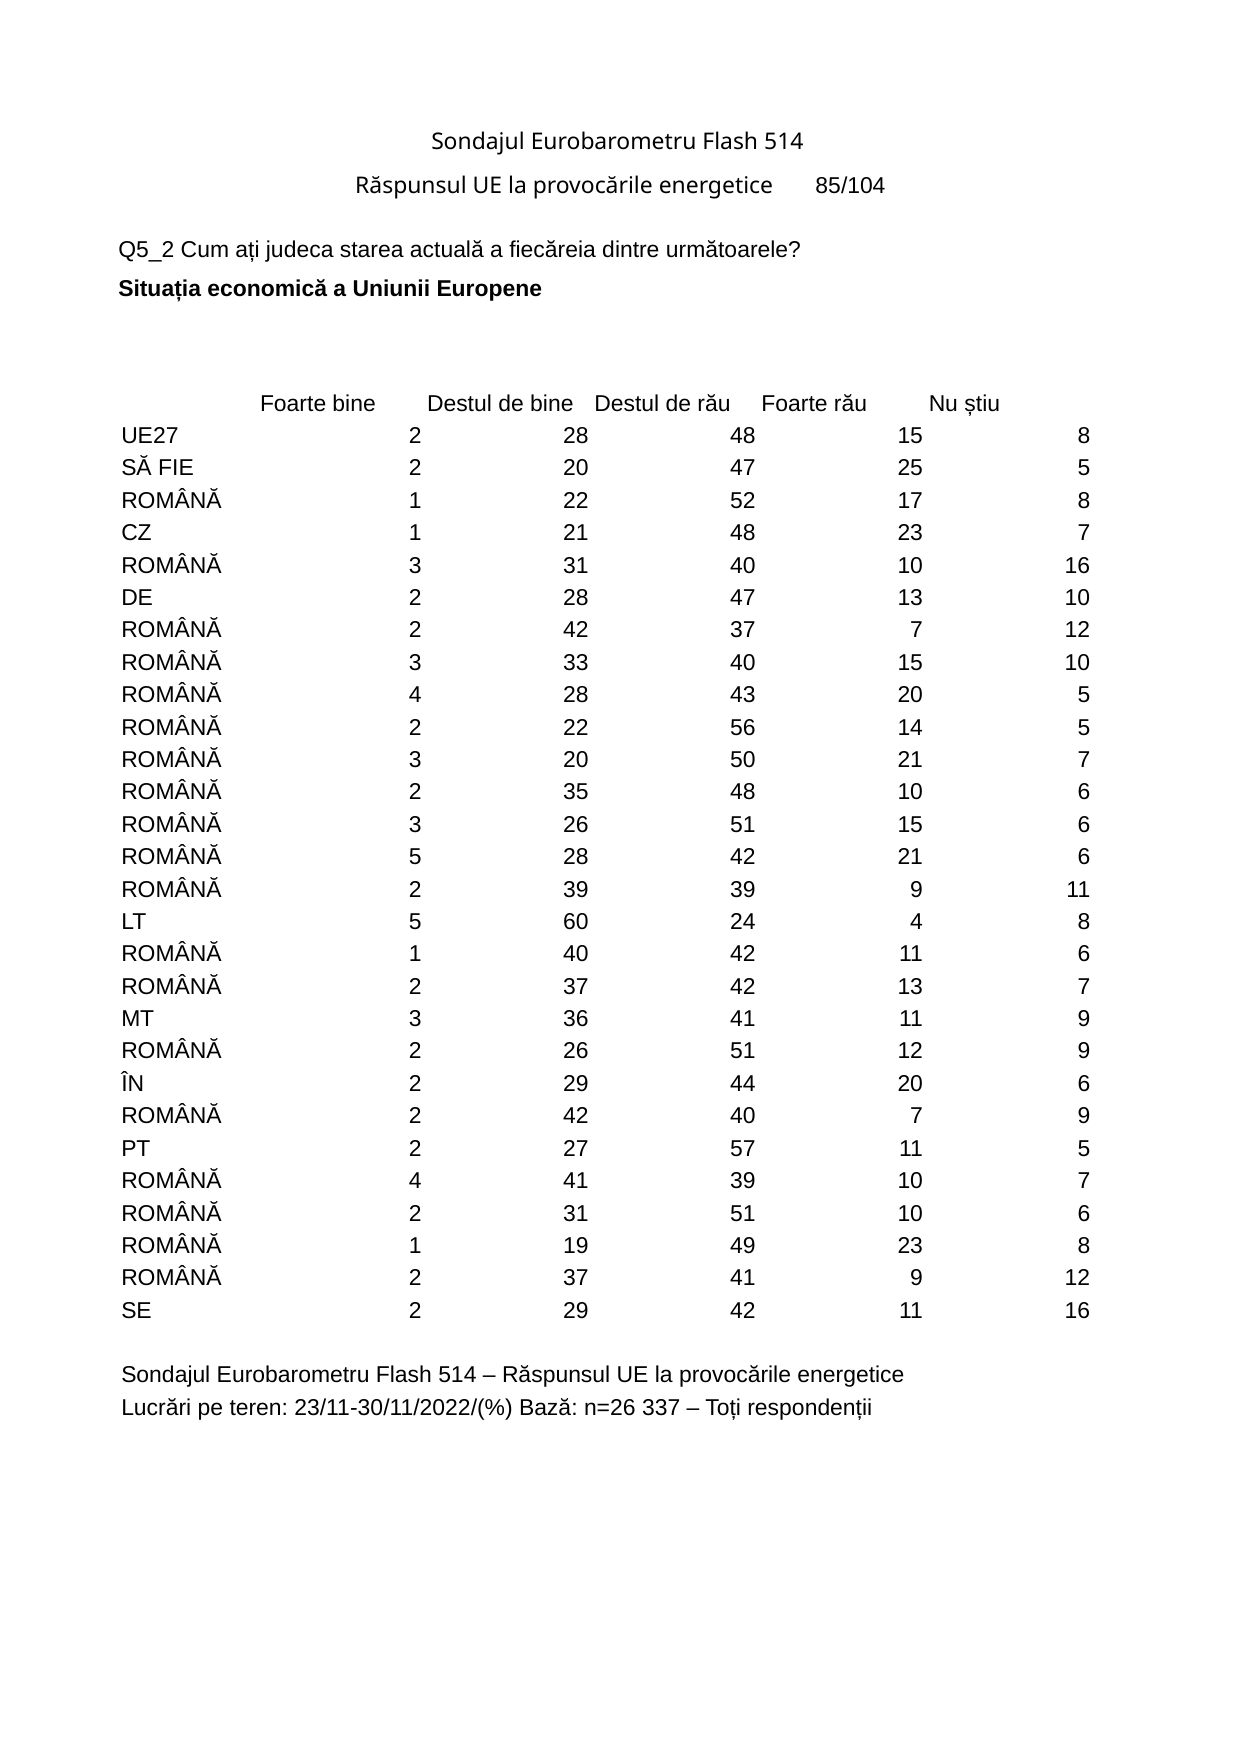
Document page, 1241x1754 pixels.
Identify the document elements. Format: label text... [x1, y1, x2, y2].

table_cell 13 [758, 581, 926, 613]
table_cell 5 [926, 451, 1093, 484]
table_cell 39 [424, 873, 591, 905]
table_cell 2 [257, 775, 424, 808]
table_cell ROMÂNĂ [118, 1229, 257, 1261]
table_cell 60 [424, 905, 591, 937]
table_cell 31 [424, 549, 591, 581]
table_cell 4 [257, 1164, 424, 1196]
table_cell 6 [926, 808, 1093, 840]
table_cell 2 [257, 419, 424, 451]
table_cell 40 [424, 937, 591, 970]
table_cell 28 [424, 678, 591, 711]
table_cell 5 [926, 1132, 1093, 1164]
table_cell ROMÂNĂ [118, 873, 257, 905]
table_cell ROMÂNĂ [118, 1164, 257, 1196]
table_cell 7 [926, 970, 1093, 1002]
table_cell 42 [591, 1294, 758, 1326]
table_cell 21 [758, 840, 926, 872]
table_cell SE [118, 1294, 257, 1326]
table_cell 10 [758, 1164, 926, 1196]
table_cell UE27 [118, 419, 257, 451]
table_cell 20 [758, 678, 926, 711]
table_cell 3 [257, 808, 424, 840]
table_header Destul de bine [424, 387, 591, 419]
table_cell 5 [926, 711, 1093, 743]
table_cell 8 [926, 419, 1093, 451]
table_cell 2 [257, 1132, 424, 1164]
table_cell 2 [257, 613, 424, 646]
table_cell 42 [591, 970, 758, 1002]
table_cell MT [118, 1002, 257, 1034]
table_cell ROMÂNĂ [118, 1099, 257, 1132]
table_cell 5 [926, 678, 1093, 711]
table_cell 4 [758, 905, 926, 937]
table_cell PT [118, 1132, 257, 1164]
table_cell 47 [591, 581, 758, 613]
table_cell 6 [926, 1067, 1093, 1099]
table_cell 26 [424, 1035, 591, 1067]
table_cell 6 [926, 937, 1093, 970]
table_cell 4 [257, 678, 424, 711]
table_cell 17 [758, 484, 926, 516]
table_cell Lucrări pe teren: 23/11-30/11/2022/(%) Bază: n=26 337 – Toți respondenții [118, 1391, 1093, 1423]
table_cell 42 [424, 1099, 591, 1132]
table_cell 15 [758, 808, 926, 840]
table_cell 3 [257, 549, 424, 581]
table_cell 6 [926, 1196, 1093, 1229]
table_cell 37 [591, 613, 758, 646]
table_cell 9 [926, 1099, 1093, 1132]
table_cell [257, 1326, 424, 1358]
table_cell 15 [758, 419, 926, 451]
table_cell 51 [591, 808, 758, 840]
table_cell 2 [257, 1196, 424, 1229]
table_cell 6 [926, 840, 1093, 872]
table_cell [424, 1326, 591, 1358]
table_cell 49 [591, 1229, 758, 1261]
table_cell 50 [591, 743, 758, 775]
table_cell [591, 1326, 758, 1358]
table_cell 29 [424, 1294, 591, 1326]
table_cell 2 [257, 711, 424, 743]
table_cell 25 [758, 451, 926, 484]
table_cell 28 [424, 581, 591, 613]
table_cell 19 [424, 1229, 591, 1261]
table_cell 28 [424, 419, 591, 451]
table_cell 22 [424, 711, 591, 743]
table_cell 6 [926, 775, 1093, 808]
table_cell 21 [424, 516, 591, 548]
table_cell 7 [926, 1164, 1093, 1196]
table_cell 42 [591, 840, 758, 872]
table_cell 35 [424, 775, 591, 808]
text Q5_2 Cum ați judeca starea actuală a fiecăreia dintre următoarele? [118, 236, 1122, 262]
table_cell 13 [758, 970, 926, 1002]
table_cell 42 [424, 613, 591, 646]
table_cell 16 [926, 549, 1093, 581]
table_cell ROMÂNĂ [118, 711, 257, 743]
table_cell 2 [257, 451, 424, 484]
table_cell LT [118, 905, 257, 937]
table_cell 10 [758, 549, 926, 581]
table_cell 10 [926, 581, 1093, 613]
table_cell 14 [758, 711, 926, 743]
table_cell SĂ FIE [118, 451, 257, 484]
table_cell 48 [591, 775, 758, 808]
table_cell 16 [926, 1294, 1093, 1326]
table_cell [118, 1326, 257, 1358]
table_cell 1 [257, 1229, 424, 1261]
table_cell 44 [591, 1067, 758, 1099]
table_cell 2 [257, 1294, 424, 1326]
table_cell 7 [926, 516, 1093, 548]
table_cell 37 [424, 1261, 591, 1294]
table_cell 40 [591, 1099, 758, 1132]
table_cell 51 [591, 1196, 758, 1229]
table_cell 3 [257, 1002, 424, 1034]
table_cell [926, 1326, 1093, 1358]
table_cell 8 [926, 484, 1093, 516]
table_cell 9 [926, 1002, 1093, 1034]
table_header [118, 387, 257, 419]
table_cell 2 [257, 1261, 424, 1294]
table_cell 33 [424, 646, 591, 678]
table_cell 22 [424, 484, 591, 516]
table_cell 3 [257, 743, 424, 775]
table_cell 1 [257, 516, 424, 548]
table_cell ROMÂNĂ [118, 937, 257, 970]
table_header Foarte rău [758, 387, 926, 419]
table_cell 21 [758, 743, 926, 775]
table_cell 23 [758, 516, 926, 548]
table_cell ROMÂNĂ [118, 484, 257, 516]
table_cell 26 [424, 808, 591, 840]
table_cell ÎN [118, 1067, 257, 1099]
table_cell 37 [424, 970, 591, 1002]
table_cell 11 [758, 1294, 926, 1326]
table_cell 2 [257, 1035, 424, 1067]
table_cell ROMÂNĂ [118, 1035, 257, 1067]
table_cell 47 [591, 451, 758, 484]
table_cell 51 [591, 1035, 758, 1067]
table_cell 48 [591, 516, 758, 548]
table_cell 2 [257, 1067, 424, 1099]
table_cell 28 [424, 840, 591, 872]
table_cell 9 [926, 1035, 1093, 1067]
table_cell 27 [424, 1132, 591, 1164]
table_cell 2 [257, 581, 424, 613]
table_cell 41 [591, 1261, 758, 1294]
table_cell 8 [926, 1229, 1093, 1261]
table_cell ROMÂNĂ [118, 743, 257, 775]
table_cell 9 [758, 1261, 926, 1294]
table_cell ROMÂNĂ [118, 970, 257, 1002]
table_cell 9 [758, 873, 926, 905]
table_cell [758, 1326, 926, 1358]
table_cell ROMÂNĂ [118, 678, 257, 711]
table_cell CZ [118, 516, 257, 548]
table_cell ROMÂNĂ [118, 808, 257, 840]
table_cell 29 [424, 1067, 591, 1099]
table_header Destul de rău [591, 387, 758, 419]
table_cell 24 [591, 905, 758, 937]
table_cell 12 [926, 613, 1093, 646]
table_cell 2 [257, 1099, 424, 1132]
table_cell 57 [591, 1132, 758, 1164]
table_cell 20 [424, 451, 591, 484]
table_cell 41 [424, 1164, 591, 1196]
table_cell 11 [758, 1132, 926, 1164]
table_cell ROMÂNĂ [118, 840, 257, 872]
table_cell 20 [424, 743, 591, 775]
table_cell 7 [758, 1099, 926, 1132]
table_cell 1 [257, 937, 424, 970]
table_cell 5 [257, 905, 424, 937]
table_cell 8 [926, 905, 1093, 937]
table_cell ROMÂNĂ [118, 549, 257, 581]
table_cell Sondajul Eurobarometru Flash 514 – Răspunsul UE la provocările energetice [118, 1359, 1093, 1391]
table_cell 43 [591, 678, 758, 711]
table_cell 11 [758, 937, 926, 970]
table_cell 56 [591, 711, 758, 743]
table_cell 3 [257, 646, 424, 678]
table_cell 41 [591, 1002, 758, 1034]
table_cell 2 [257, 873, 424, 905]
table_cell 11 [758, 1002, 926, 1034]
table_cell 7 [926, 743, 1093, 775]
table_cell 12 [758, 1035, 926, 1067]
table_cell 39 [591, 1164, 758, 1196]
table_cell DE [118, 581, 257, 613]
table_header Foarte bine [257, 387, 424, 419]
table_cell 36 [424, 1002, 591, 1034]
table_cell 1 [257, 484, 424, 516]
table_cell 39 [591, 873, 758, 905]
table_cell 10 [758, 775, 926, 808]
table_cell ROMÂNĂ [118, 613, 257, 646]
table_cell 52 [591, 484, 758, 516]
table_cell 31 [424, 1196, 591, 1229]
table_cell ROMÂNĂ [118, 646, 257, 678]
table_cell 10 [758, 1196, 926, 1229]
table_cell 20 [758, 1067, 926, 1099]
table_cell 48 [591, 419, 758, 451]
table_cell 15 [758, 646, 926, 678]
table_cell 12 [926, 1261, 1093, 1294]
table_cell 2 [257, 970, 424, 1002]
table_cell 42 [591, 937, 758, 970]
table_cell ROMÂNĂ [118, 1196, 257, 1229]
table_header Nu știu [926, 387, 1093, 419]
table_cell 23 [758, 1229, 926, 1261]
table_cell 40 [591, 549, 758, 581]
table_cell ROMÂNĂ [118, 1261, 257, 1294]
table_cell 7 [758, 613, 926, 646]
table_cell 11 [926, 873, 1093, 905]
table_cell 40 [591, 646, 758, 678]
text Situația economică a Uniunii Europene [118, 275, 1122, 302]
table_cell ROMÂNĂ [118, 775, 257, 808]
table_cell 10 [926, 646, 1093, 678]
table_cell 5 [257, 840, 424, 872]
